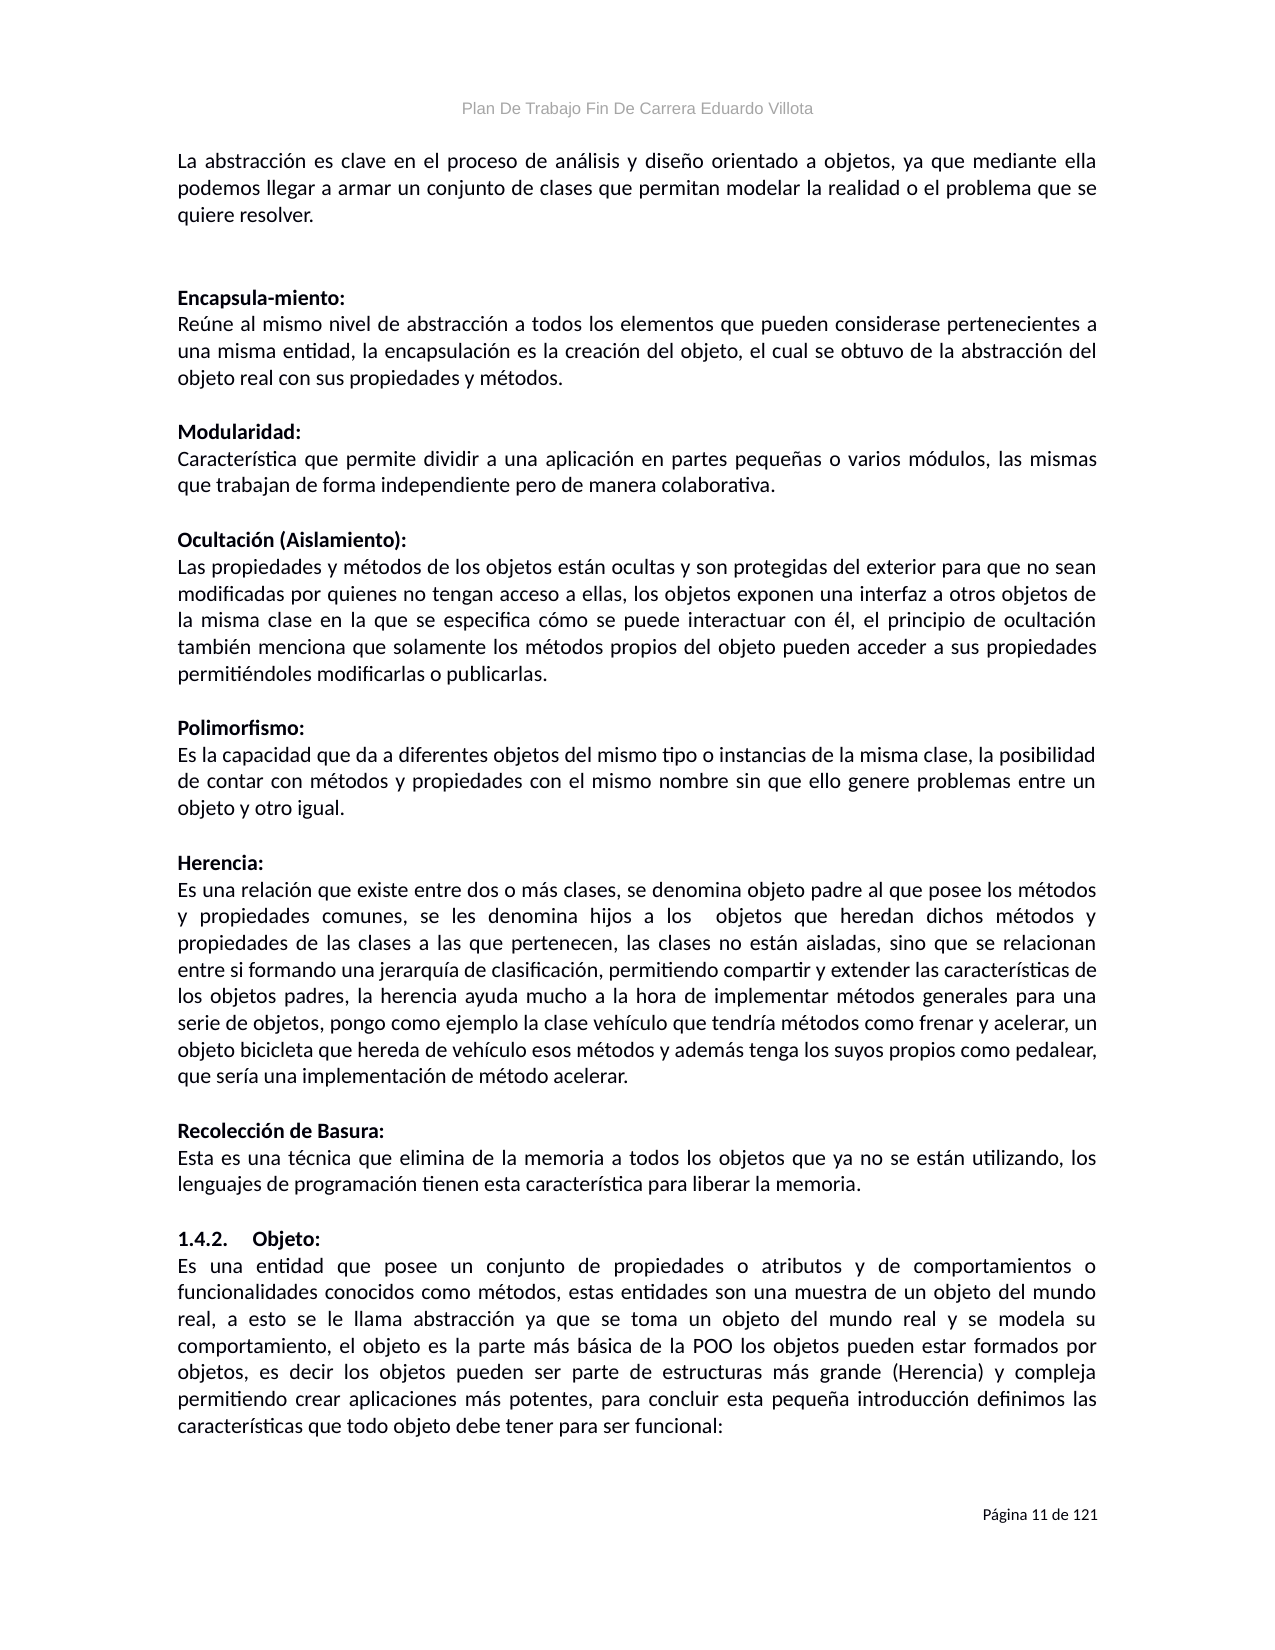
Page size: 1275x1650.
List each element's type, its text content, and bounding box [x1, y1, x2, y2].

text Es la capacidad que da a diferentes objetos del mismo tipo o instancias de la misma clase, la posibilidad de contar con métodos y propiedades con el mismo nombre sin que ello genere problemas entre un objeto y otro igual. [177, 741, 1098, 821]
text Polimorfismo: [177, 714, 1098, 741]
text 1.4.2. Objeto: [177, 1225, 1098, 1252]
text Las propiedades y métodos de los objetos están ocultas y son protegidas del exterior para que no sean modificadas por quienes no tengan acceso a ellas, los objetos exponen una interfaz a otros objetos de la misma clase en la que se especifica cómo se puede interactuar con él, el principio de ocultación también menciona que solamente los métodos propios del objeto pueden acceder a sus propiedades permitiéndoles modificarlas o publicarlas. [177, 553, 1098, 686]
text Esta es una técnica que elimina de la memoria a todos los objetos que ya no se están utilizando, los lenguajes de programación tienen esta característica para liberar la memoria. [177, 1144, 1098, 1197]
text Recolección de Basura: [177, 1117, 1098, 1144]
text Herencia: [177, 849, 1098, 876]
text Reúne al mismo nivel de abstracción a todos los elementos que pueden considerase pertenecientes a una misma entidad, la encapsulación es la creación del objeto, el cual se obtuvo de la abstracción del objeto real con sus propiedades y métodos. [177, 310, 1098, 390]
text Característica que permite dividir a una aplicación en partes pequeñas o varios módulos, las mismas que trabajan de forma independiente pero de manera colaborativa. [177, 445, 1098, 498]
text La abstracción es clave en el proceso de análisis y diseño orientado a objetos, ya que mediante ella podemos llegar a armar un conjunto de clases que permitan modelar la realidad o el problema que se quiere resolver. [177, 148, 1098, 228]
text Es una entidad que posee un conjunto de propiedades o atributos y de comportamientos o funcionalidades conocidos como métodos, estas entidades son una muestra de un objeto del mundo real, a esto se le llama abstracción ya que se toma un objeto del mundo real y se modela su comportamiento, el objeto es la parte más básica de la POO los objetos pueden estar formados por objetos, es decir los objetos pueden ser parte de estructuras más grande (Herencia) y compleja permitiendo crear aplicaciones más potentes, para concluir esta pequeña introducción definimos las características que todo objeto debe tener para ser funcional: [177, 1252, 1098, 1438]
text Es una relación que existe entre dos o más clases, se denomina objeto padre al que posee los métodos y propiedades comunes, se les denomina hijos a los objetos que heredan dichos métodos y propiedades de las clases a las que pertenecen, las clases no están aisladas, sino que se relacionan entre si formando una jerarquía de clasificación, permitiendo compartir y extender las características de los objetos padres, la herencia ayuda mucho a la hora de implementar métodos generales para una serie de objetos, pongo como ejemplo la clase vehículo que tendría métodos como frenar y acelerar, un objeto bicicleta que hereda de vehículo esos métodos y además tenga los suyos propios como pedalear, que sería una implementación de método acelerar. [177, 876, 1098, 1089]
text Modularidad: [177, 418, 1098, 445]
text Ocultación (Aislamiento): [177, 526, 1098, 553]
text Encapsula-miento: [177, 284, 1098, 310]
